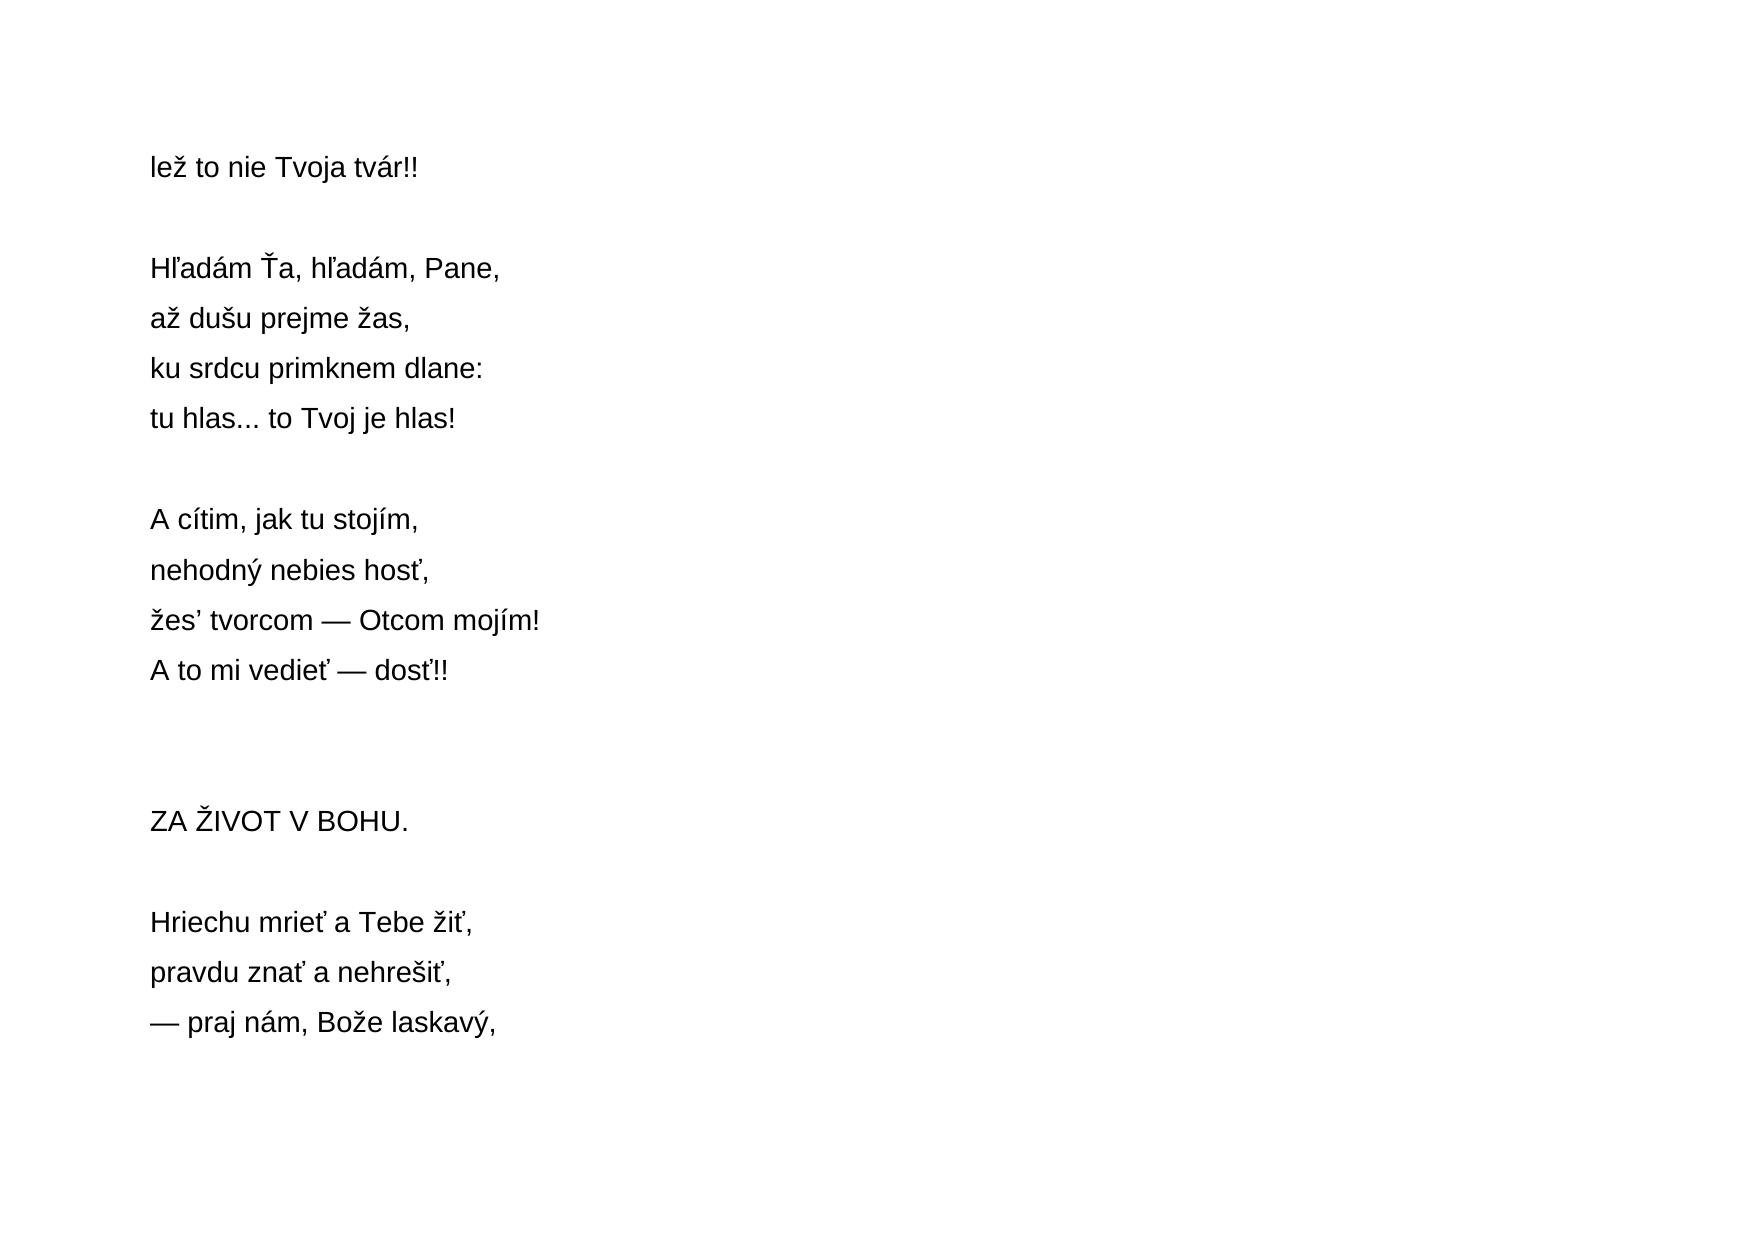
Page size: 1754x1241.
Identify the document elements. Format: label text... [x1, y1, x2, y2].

text Hľadám Ťa, hľadám, Pane, [150, 251, 1243, 284]
text — praj nám, Bože laskavý, [150, 1005, 1243, 1039]
text nehodný nebies hosť, [150, 552, 1243, 586]
subtitle ZA ŽIVOT V BOHU. [150, 804, 1243, 838]
text lež to nie Tvoja tvár!! [150, 150, 1243, 183]
text ku srdcu primknem dlane: [150, 351, 1243, 385]
text tu hlas... to Tvoj je hlas! [150, 402, 1243, 435]
text pravdu znať a nehrešiť, [150, 955, 1243, 988]
text až dušu prejme žas, [150, 301, 1243, 334]
text Hriechu mrieť a Tebe žiť, [150, 905, 1243, 938]
text žes’ tvorcom — Otcom mojím! [150, 603, 1243, 636]
text A cítim, jak tu stojím, [150, 502, 1243, 536]
text A to mi vedieť — dosť!! [150, 653, 1243, 687]
